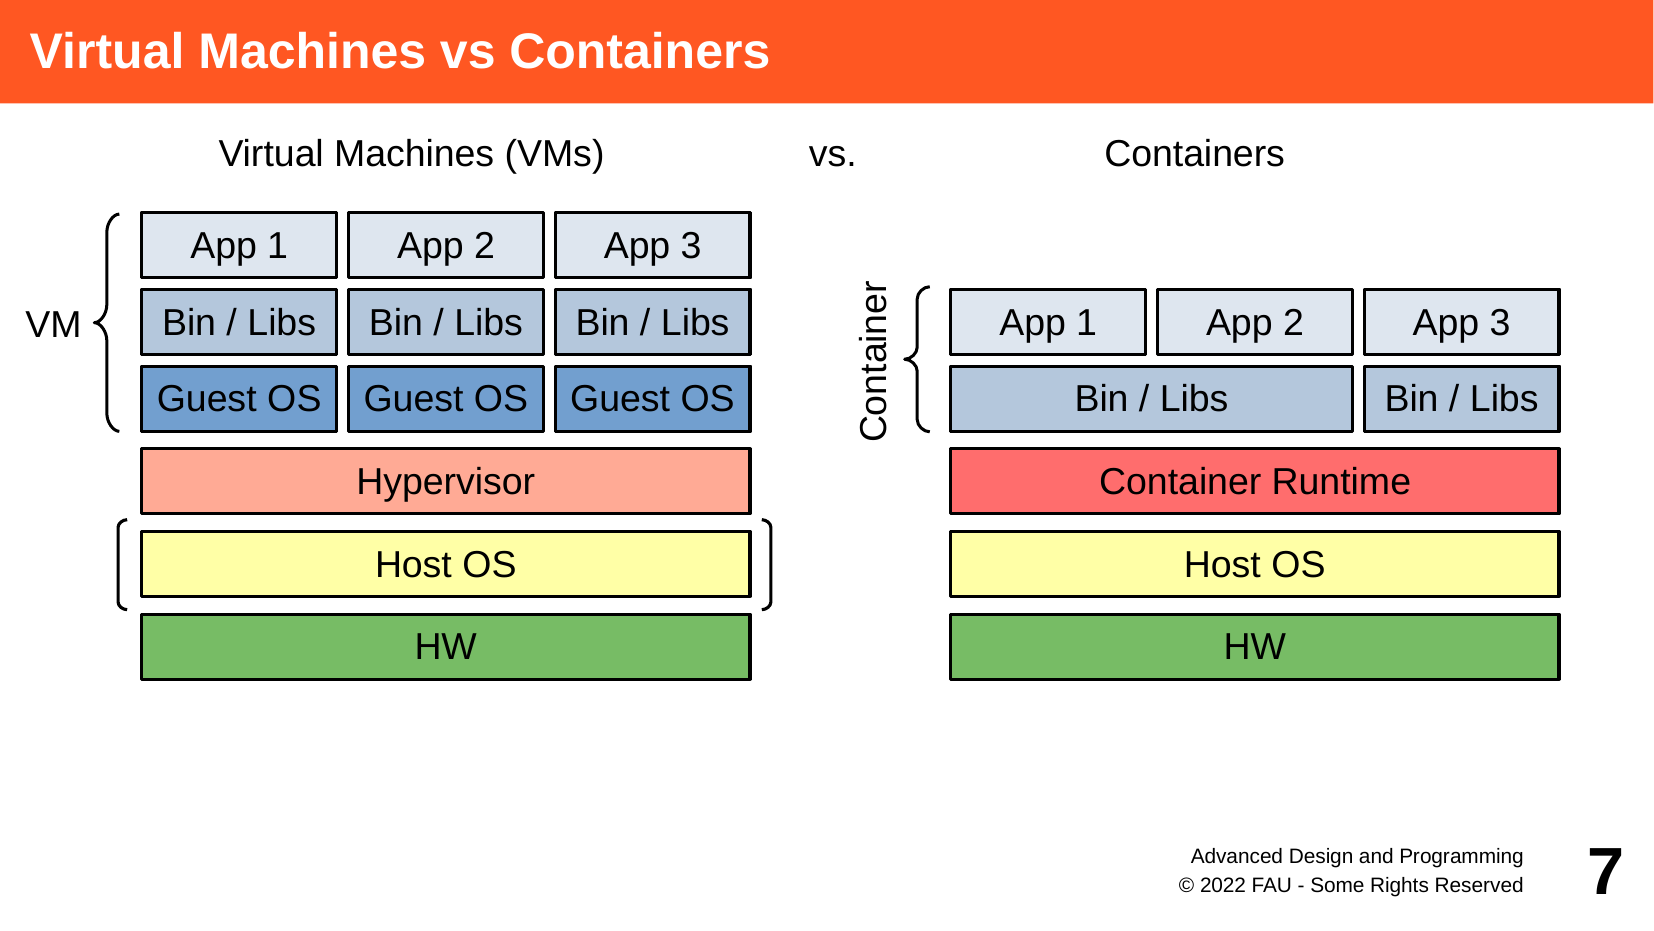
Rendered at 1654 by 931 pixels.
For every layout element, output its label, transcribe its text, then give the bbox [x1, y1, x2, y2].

text_box App 2 [1157, 289, 1353, 355]
text_box Host OS [950, 531, 1560, 597]
text_box HW [141, 614, 751, 680]
text_box Container Runtime [950, 448, 1560, 514]
text_box HW [950, 614, 1560, 680]
text_box Guest OS [348, 366, 544, 432]
text_box Bin / Libs [141, 289, 337, 355]
text_box App 3 [1364, 289, 1560, 355]
text_box VM [0, 257, 108, 393]
text_box Bin / Libs [950, 366, 1353, 432]
text_box App 2 [348, 212, 544, 278]
text_box Guest OS [141, 366, 337, 432]
text_box Bin / Libs [348, 289, 544, 355]
list Virtual Machines (VMs) vs. Containers [29, 132, 1625, 189]
text_box App 1 [141, 212, 337, 278]
text_box Bin / Libs [1364, 366, 1560, 432]
title Virtual Machines vs Containers [0, 0, 1654, 104]
text_box App 1 [950, 289, 1146, 355]
text_box Guest OS [555, 366, 751, 432]
text_box App 3 [555, 212, 751, 278]
text_box Hypervisor [141, 448, 751, 514]
text_box Host OS [141, 531, 751, 597]
text_box Bin / Libs [555, 289, 751, 355]
text_box Container [839, 243, 907, 481]
